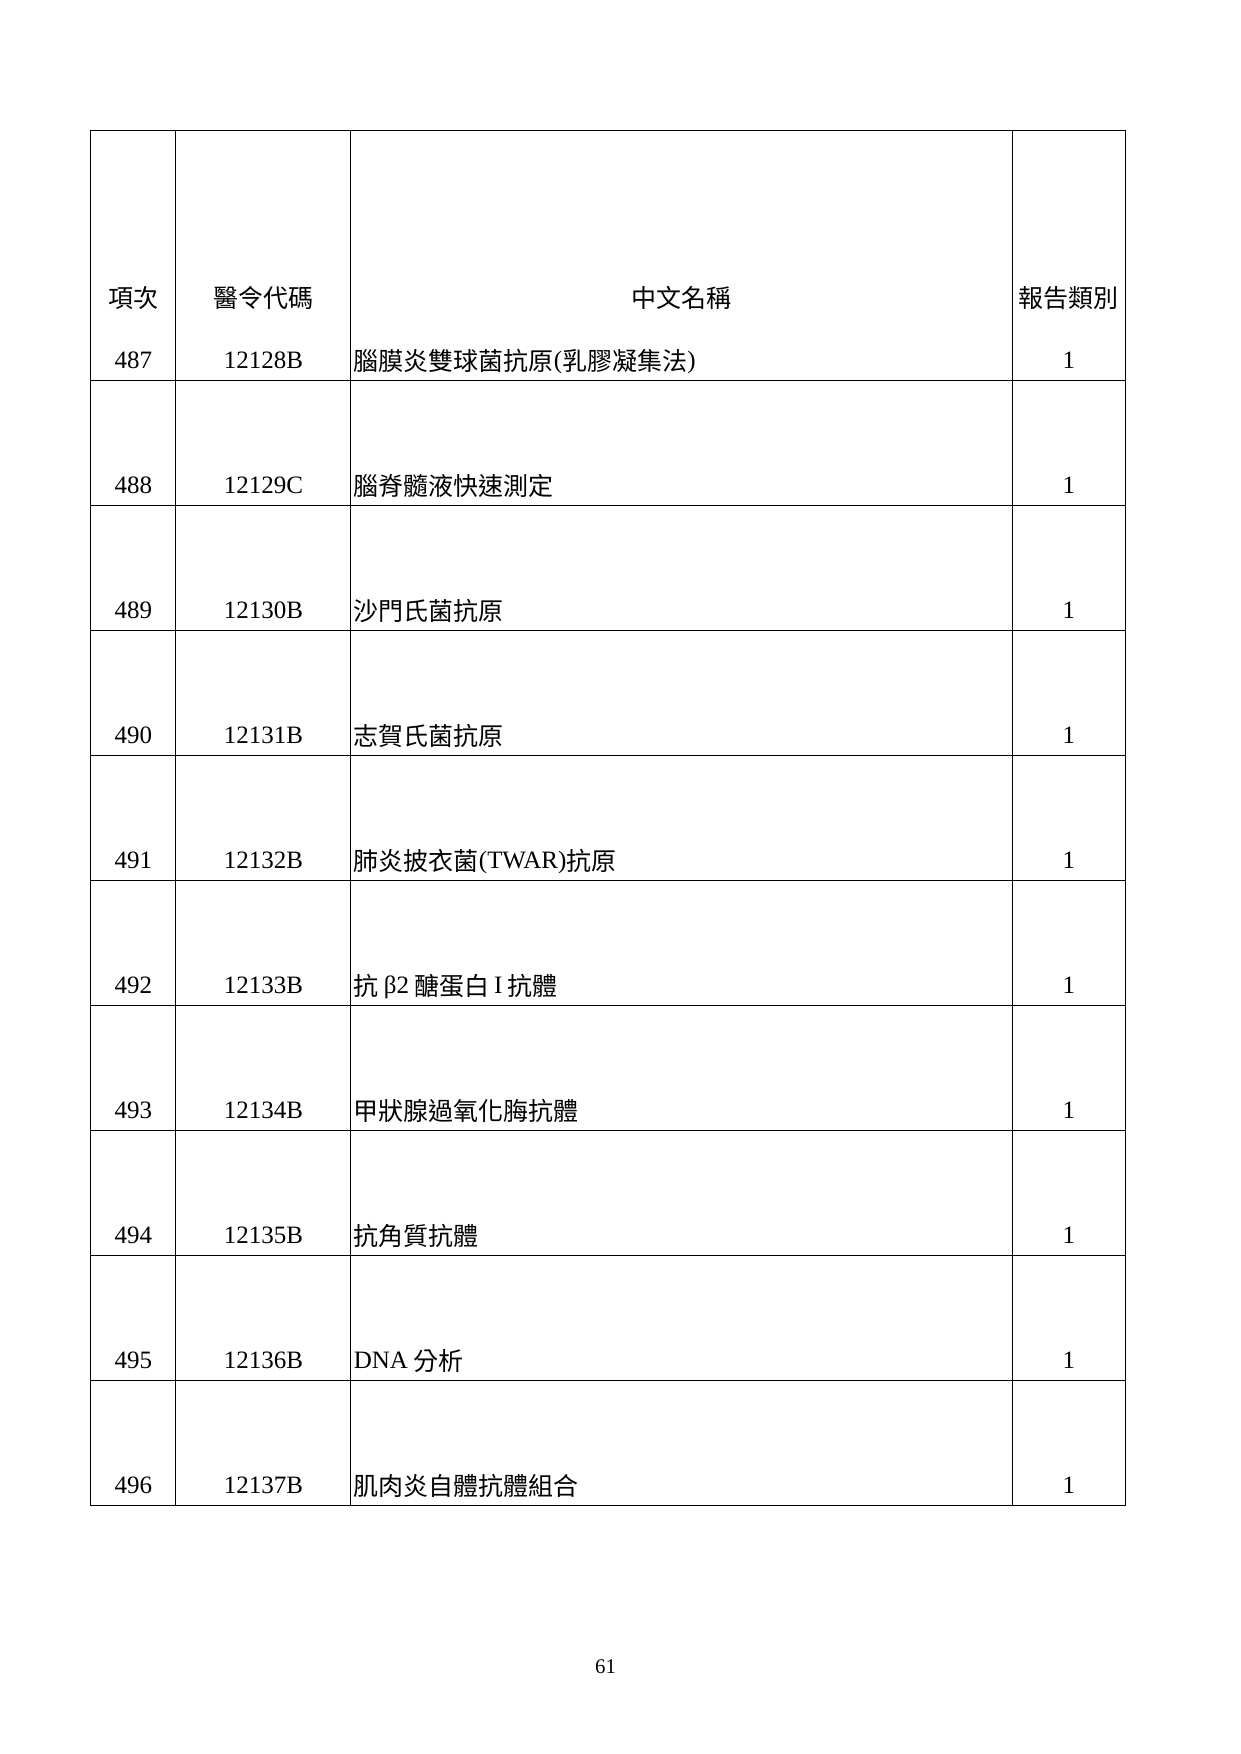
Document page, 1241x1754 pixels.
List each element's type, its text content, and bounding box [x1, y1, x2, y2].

table_cell DNA分析 [351, 1256, 1012, 1380]
table_cell 12135B [176, 1131, 350, 1255]
table_header [176, 131, 350, 380]
table_cell 492 [91, 881, 175, 1005]
table_cell [1126, 1255, 1240, 1380]
table_cell [1126, 380, 1240, 505]
table_cell 491 [91, 756, 175, 880]
table_cell 12129C [176, 381, 350, 505]
table_cell 肌肉炎自體抗體組合 [351, 1381, 1012, 1505]
table_cell 12133B [176, 881, 350, 1005]
table_cell 1 [1013, 1256, 1125, 1380]
table_cell 1 [1013, 1381, 1125, 1505]
table_cell 493 [91, 1006, 175, 1130]
table_header [1126, 130, 1240, 255]
table_cell 12128B [176, 255, 350, 380]
table_cell 甲狀腺過氧化脢抗體 [351, 1006, 1012, 1130]
table_cell 12134B [176, 1006, 350, 1130]
table_cell 腦脊髓液快速測定 [351, 381, 1012, 505]
table_cell [1126, 255, 1240, 380]
table_cell 1 [1013, 255, 1125, 380]
table_cell 487 [91, 255, 175, 380]
table_header [1013, 131, 1125, 380]
table_cell 489 [91, 506, 175, 630]
table_cell 494 [91, 1131, 175, 1255]
table_cell [1126, 505, 1240, 630]
table_cell 1 [1013, 381, 1125, 505]
table_cell 沙門氏菌抗原 [351, 506, 1012, 630]
table_cell [1126, 1380, 1240, 1505]
table_cell 1 [1013, 1131, 1125, 1255]
table_cell 12132B [176, 756, 350, 880]
table_cell 12137B [176, 1381, 350, 1505]
table_cell [1126, 880, 1240, 1005]
table_cell 肺炎披衣菌(TWAR)抗原 [351, 756, 1012, 880]
table_cell 抗角質抗體 [351, 1131, 1012, 1255]
table_header [91, 131, 175, 380]
table_cell 12130B [176, 506, 350, 630]
table_cell [1126, 630, 1240, 755]
table_cell [1126, 1005, 1240, 1130]
table_cell 抗β2醣蛋白I抗體 [351, 881, 1012, 1005]
table_cell 495 [91, 1256, 175, 1380]
table_cell [1126, 755, 1240, 880]
table_cell 1 [1013, 631, 1125, 755]
table_cell 1 [1013, 756, 1125, 880]
table_cell [1126, 1130, 1240, 1255]
table_cell 496 [91, 1381, 175, 1505]
table_cell 12131B [176, 631, 350, 755]
table_cell 志賀氏菌抗原 [351, 631, 1012, 755]
table_cell 腦膜炎雙球菌抗原(乳膠凝集法) [351, 255, 1012, 380]
table_cell 488 [91, 381, 175, 505]
table_cell 490 [91, 631, 175, 755]
table_cell 1 [1013, 1006, 1125, 1130]
table_cell 1 [1013, 506, 1125, 630]
table_header [351, 131, 1012, 380]
table_cell 1 [1013, 881, 1125, 1005]
table_cell 12136B [176, 1256, 350, 1380]
